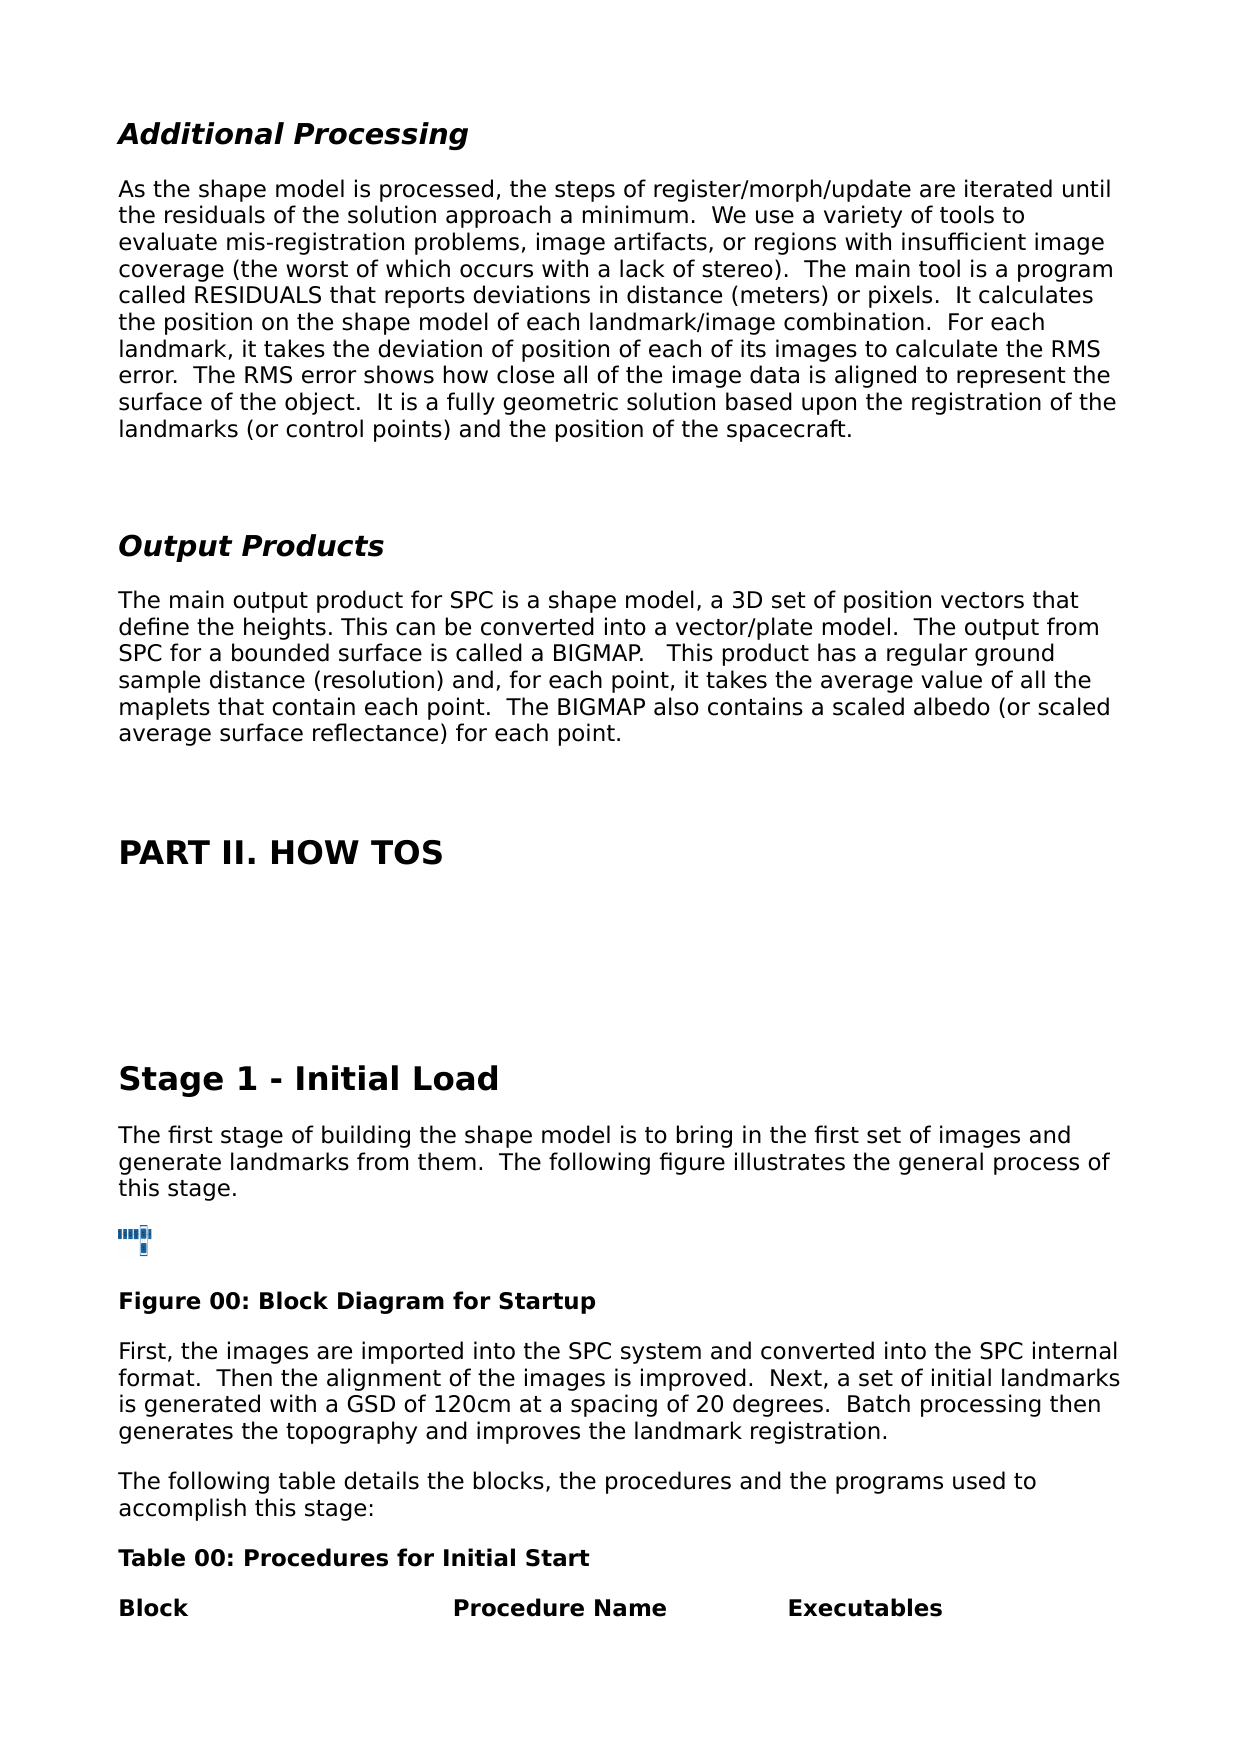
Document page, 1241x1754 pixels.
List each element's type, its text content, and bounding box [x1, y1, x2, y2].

subtitle Stage 1 - Initial Load [118, 1060, 1122, 1098]
text Table 00: Procedures for Initial Start [118, 1545, 1122, 1572]
text The following table details the blocks, the procedures and the programs used to accomplish this stage: [118, 1468, 1122, 1522]
text First, the images are imported into the SPC system and converted into the SPC internal format. Then the alignment of the images is improved. Next, a set of initial landmarks is generated with a GSD of 120cm at a spacing of 20 degrees. Batch processing then generates the topography and improves the landmark registration. [118, 1338, 1122, 1445]
subtitle Additional Processing [118, 118, 1122, 152]
subtitle Output Products [118, 529, 1122, 563]
text The first stage of building the shape model is to bring in the first set of images and generate landmarks from them. The following figure illustrates the general process of this stage. [118, 1122, 1122, 1202]
table_header Procedure Name [453, 1584, 787, 1634]
picture [118, 1225, 152, 1260]
table_header Block [118, 1584, 453, 1634]
text The main output product for SPC is a shape model, a 3D set of position vectors that define the heights. This can be converted into a vector/plate model. The output from SPC for a bounded surface is called a BIGMAP. This product has a regular ground sample distance (resolution) and, for each point, it takes the average value of all the maplets that contain each point. The BIGMAP also contains a scaled albedo (or scaled average surface reflectance) for each point. [118, 587, 1122, 747]
text As the shape model is processed, the steps of register/morph/update are iterated until the residuals of the solution approach a minimum. We use a variety of tools to evaluate mis-registration problems, image artifacts, or regions with insufficient image coverage (the worst of which occurs with a lack of stereo). The main tool is a program called RESIDUALS that reports deviations in distance (meters) or pixels. It calculates the position on the shape model of each landmark/image combination. For each landmark, it takes the deviation of position of each of its images to calculate the RMS error. The RMS error shows how close all of the image data is aligned to represent the surface of the object. It is a fully geometric solution based upon the registration of the landmarks (or control points) and the position of the spacecraft. [118, 176, 1122, 442]
text Figure 00: Block Diagram for Startup [118, 1288, 1122, 1315]
subtitle PART II. HOW TOS [118, 834, 1122, 872]
table_header Executables [787, 1584, 1122, 1634]
